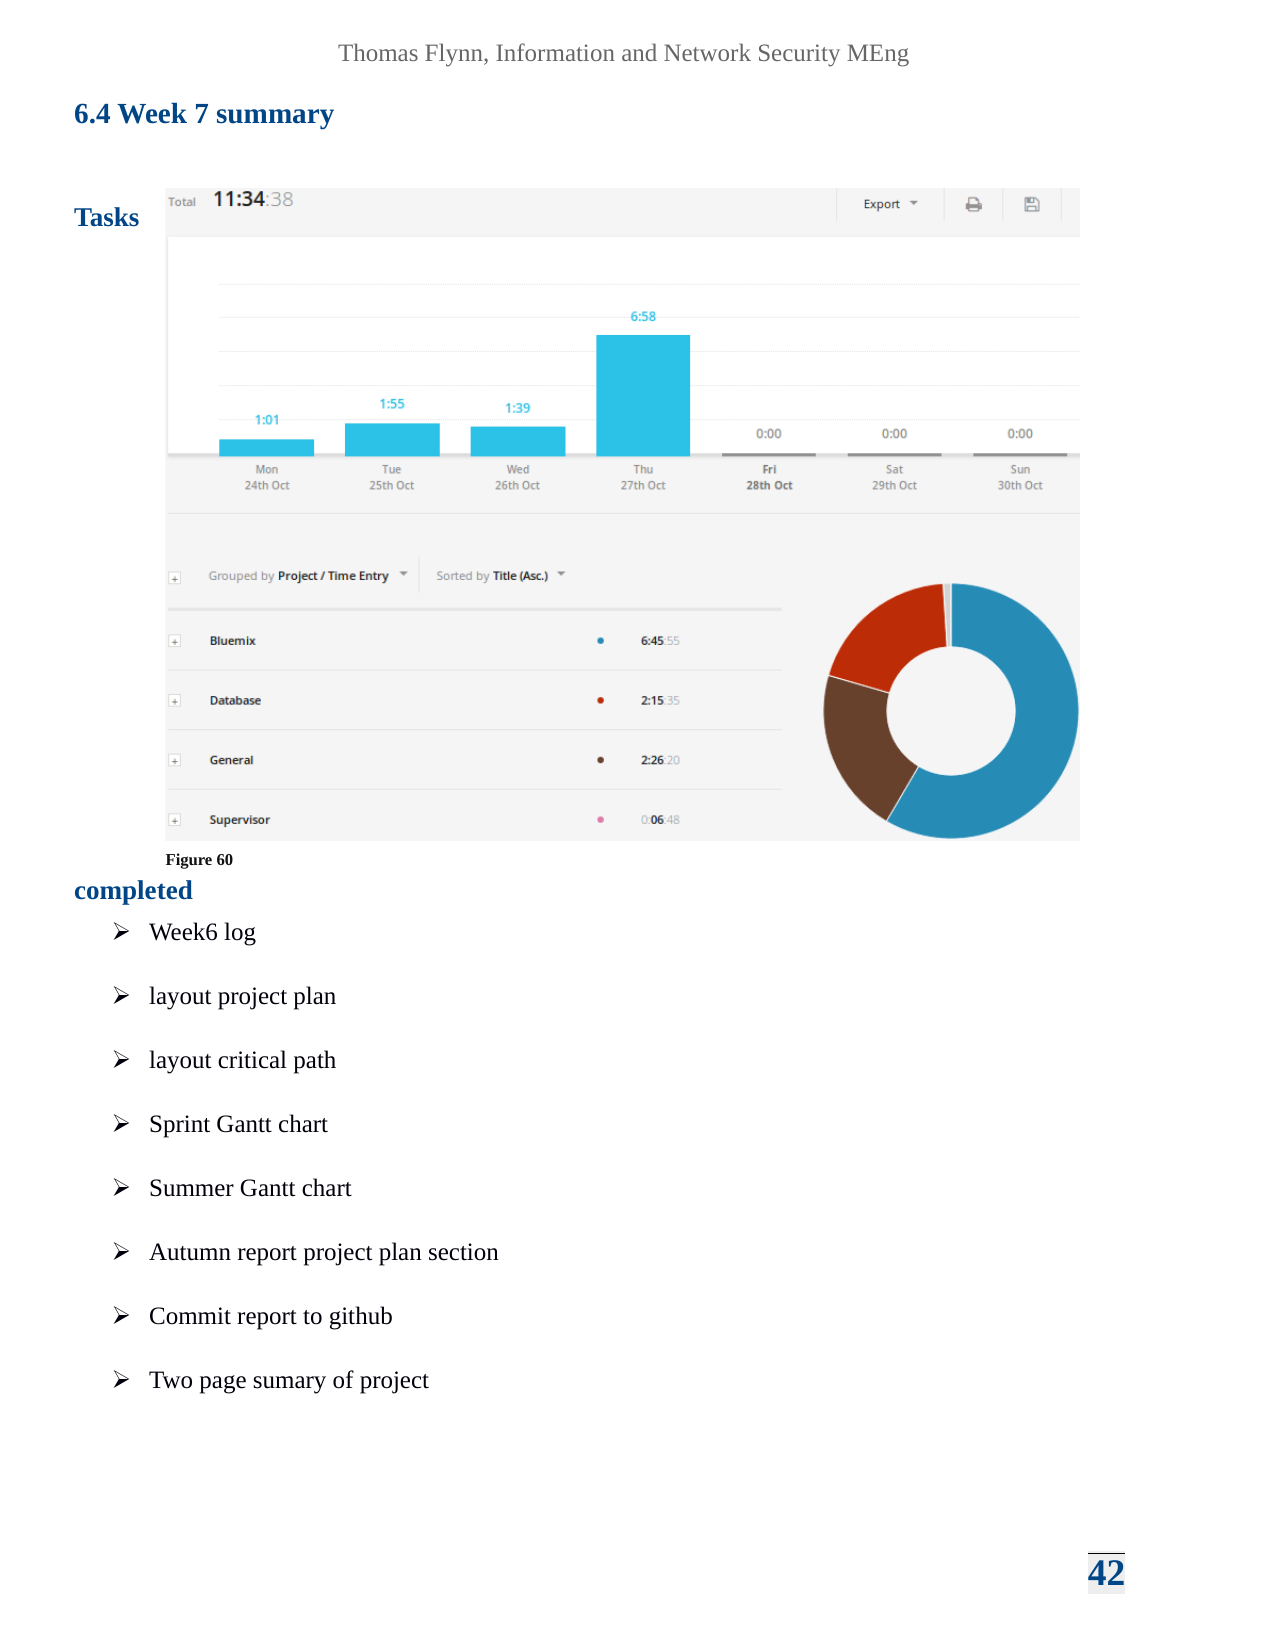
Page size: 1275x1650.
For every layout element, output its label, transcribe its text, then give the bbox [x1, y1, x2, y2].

subtitle Tasks completed [74, 841, 1125, 906]
list layout critical path [111, 1045, 1125, 1074]
list layout project plan [111, 981, 1125, 1010]
list Commit report to github [111, 1301, 1125, 1330]
list Autumn report project plan section [111, 1237, 1125, 1266]
list Week6 log [111, 917, 1125, 946]
list Sprint Gantt chart [111, 1109, 1125, 1138]
list Two page sumary of project [111, 1365, 1125, 1394]
text Figure 60 [165, 841, 1169, 869]
subtitle 6.4 Week 7 summary [74, 96, 1125, 129]
picture [165, 188, 1080, 841]
list Summer Gantt chart [111, 1173, 1125, 1202]
